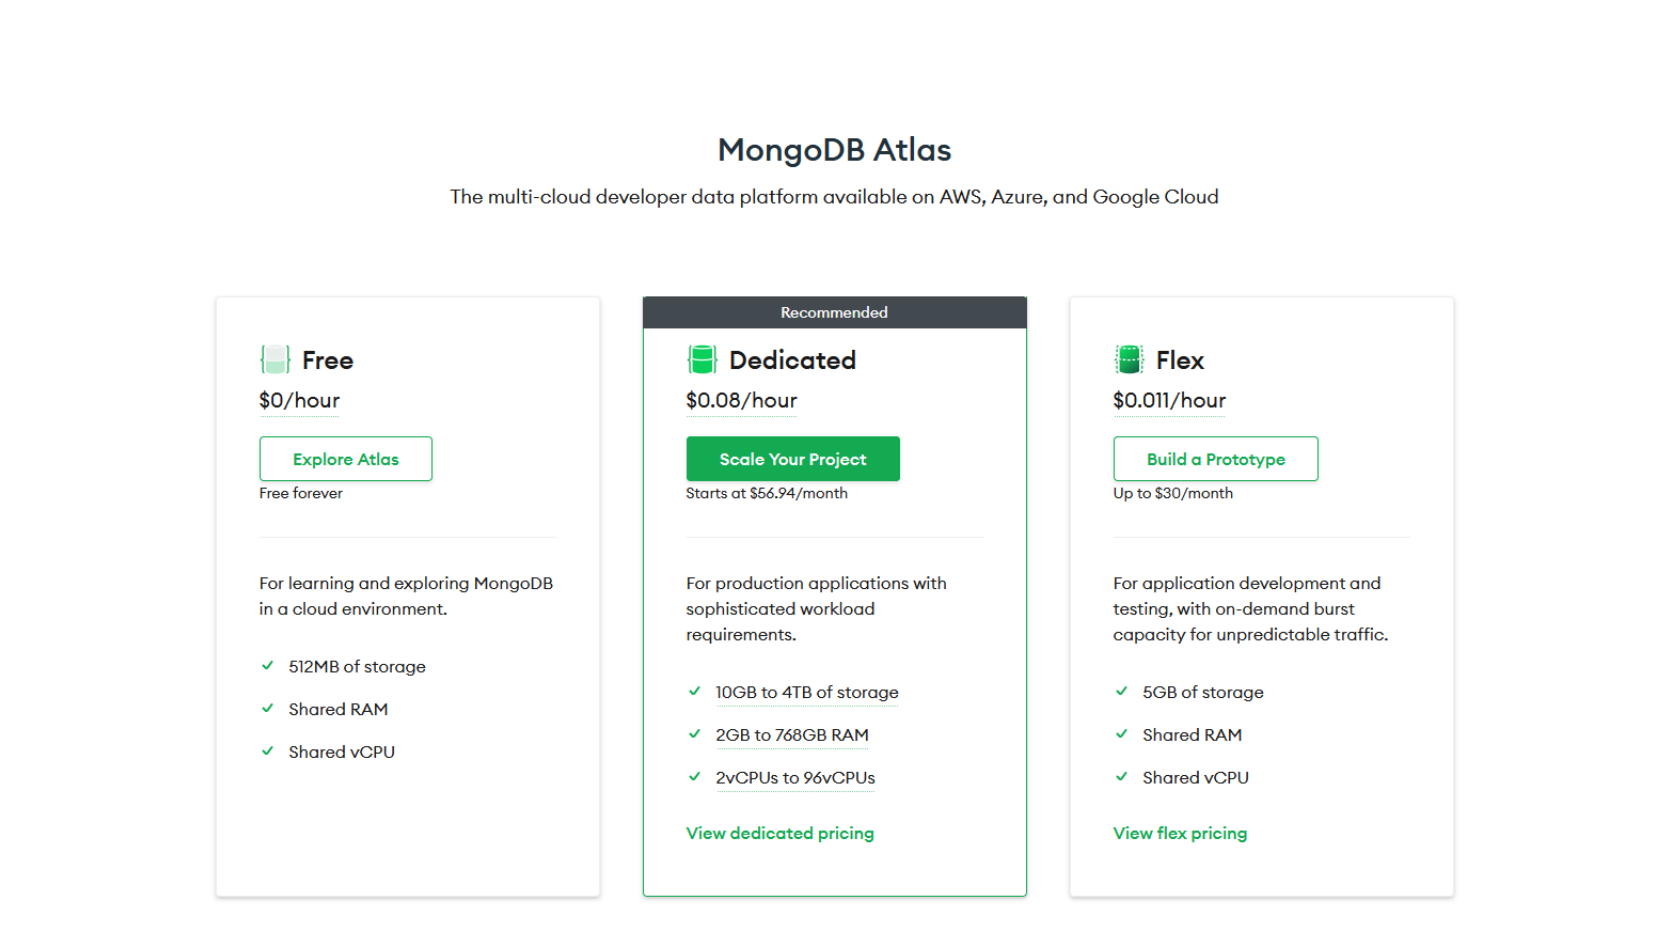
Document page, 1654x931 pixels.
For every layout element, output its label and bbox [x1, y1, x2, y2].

picture [171, 118, 1483, 931]
